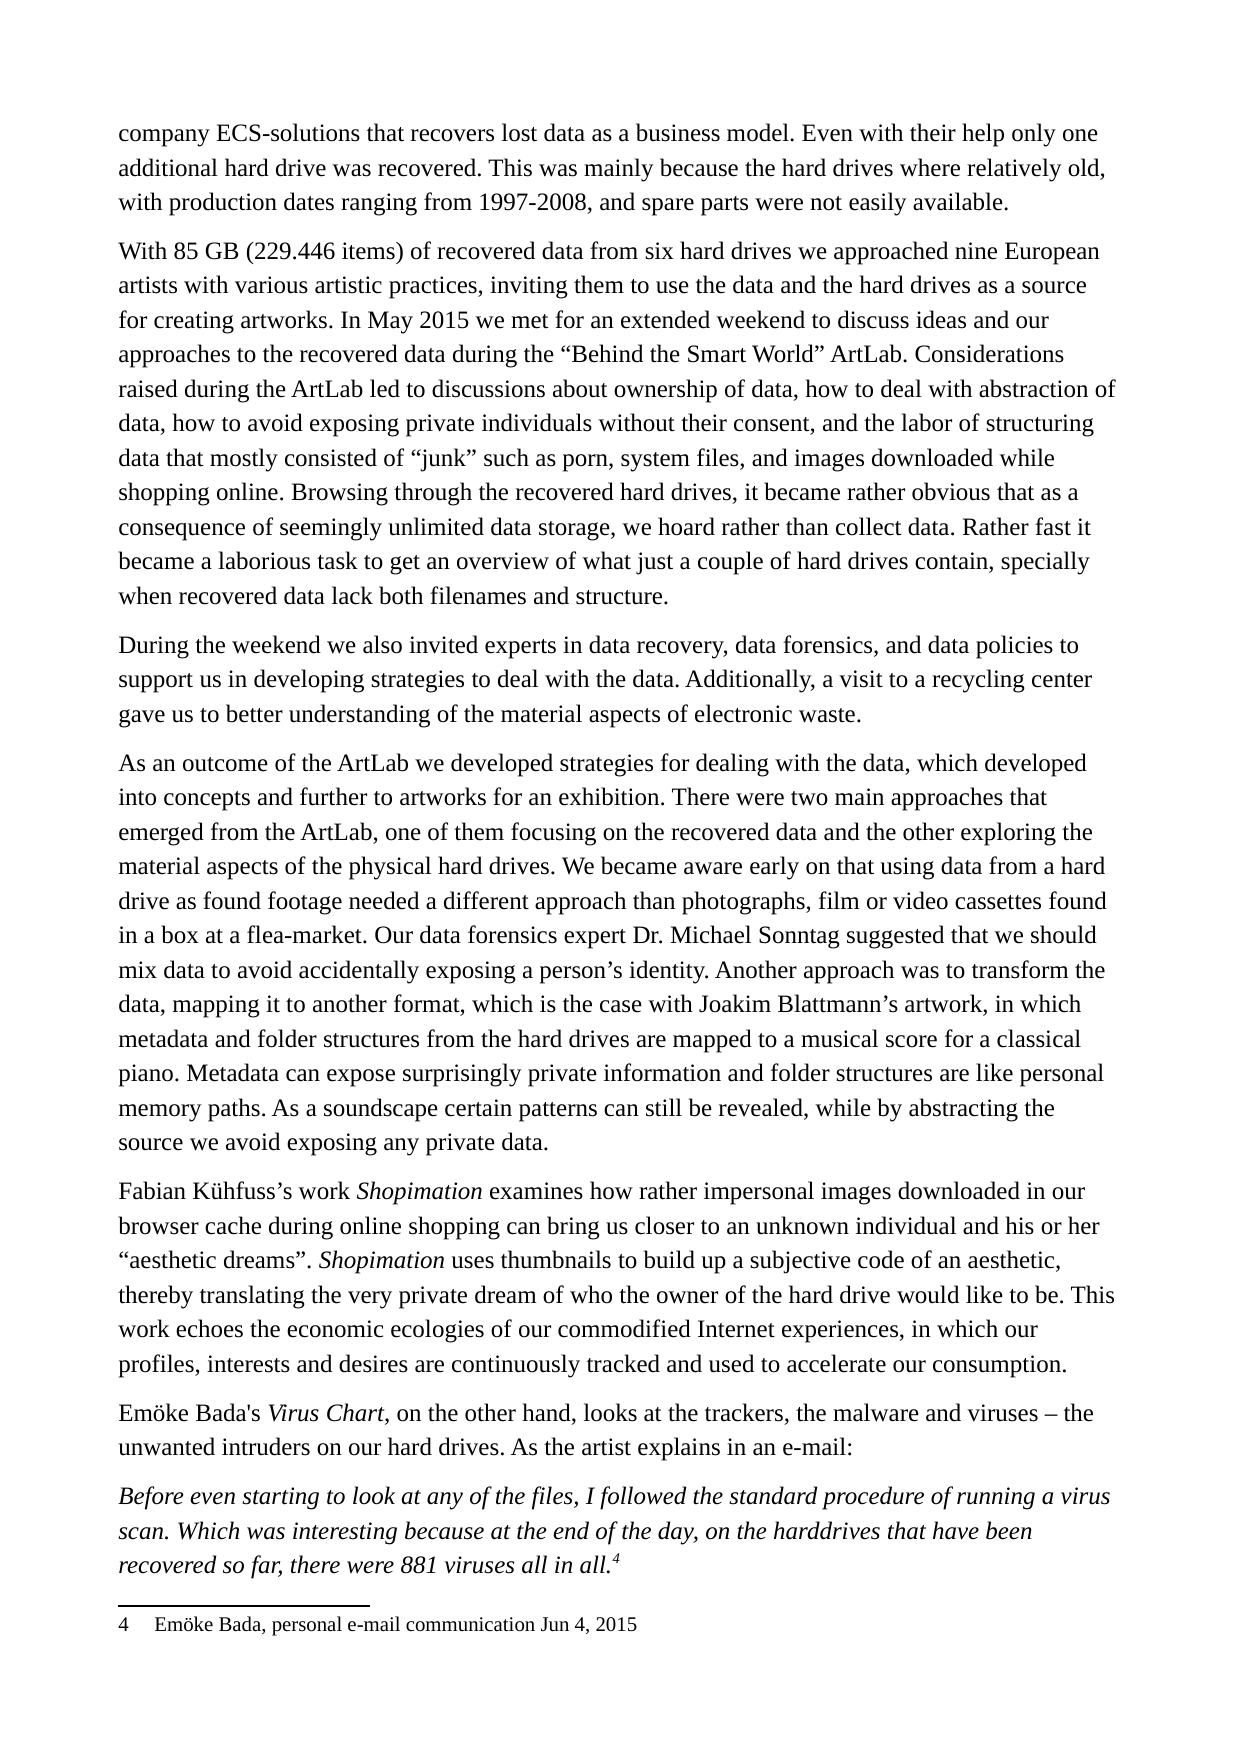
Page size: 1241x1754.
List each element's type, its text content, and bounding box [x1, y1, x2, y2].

text Emöke Bada, personal e-mail communication Jun 4, 2015 [118, 1612, 1122, 1636]
text Before even starting to look at any of the files, I followed the standard procedure of running a virus scan. Which was interesting because at the end of the day, on the harddrives that have been recovered so far, there were 881 viruses all in all. [118, 1481, 1122, 1579]
text As an outcome of the ArtLab we developed strategies for dealing with the data, which developed into concepts and further to artworks for an exhibition. There were two main approaches that emerged from the ArtLab, one of them focusing on the recovered data and the other exploring the material aspects of the physical hard drives. We became aware early on that using data from a hard drive as found footage needed a different approach than photographs, film or video cassettes found in a box at a flea-market. Our data forensics expert Dr. Michael Sonntag suggested that we should mix data to avoid accidentally exposing a person’s identity. Another approach was to transform the data, mapping it to another format, which is the case with Joakim Blattmann’s artwork, in which metadata and folder structures from the hard drives are mapped to a musical score for a classical piano. Metadata can expose surprisingly private information and folder structures are like personal memory paths. As a soundscape certain patterns can still be revealed, while by abstracting the source we avoid exposing any private data. [118, 748, 1122, 1156]
text With 85 GB (229.446 items) of recovered data from six hard drives we approached nine European artists with various artistic practices, inviting them to use the data and the hard drives as a source for creating artworks. In May 2015 we met for an extended weekend to discuss ideas and our approaches to the recovered data during the “Behind the Smart World” ArtLab. Considerations raised during the ArtLab led to discussions about ownership of data, how to deal with abstraction of data, how to avoid exposing private individuals without their consent, and the labor of structuring data that mostly consisted of “junk” such as porn, system files, and images downloaded while shopping online. Browsing through the recovered hard drives, it became rather obvious that as a consequence of seemingly unlimited data storage, we hoard rather than collect data. Rather fast it became a laborious task to get an overview of what just a couple of hard drives contain, specially when recovered data lack both filenames and structure. [118, 236, 1122, 610]
text Fabian Kühfuss’s work Shopimation examines how rather impersonal images downloaded in our browser cache during online shopping can bring us closer to an unknown individual and his or her “aesthetic dreams”. Shopimation uses thumbnails to build up a subjective code of an aesthetic, thereby translating the very private dream of who the owner of the hard drive would like to be. This work echoes the economic ecologies of our commodified Internet experiences, in which our profiles, interests and desires are continuously tracked and used to accelerate our consumption. [118, 1176, 1122, 1377]
text company ECS-solutions that recovers lost data as a business model. Even with their help only one additional hard drive was recovered. This was mainly because the hard drives where relatively old, with production dates ranging from 1997-2008, and spare parts were not easily available. [118, 118, 1122, 216]
text During the weekend we also invited experts in data recovery, data forensics, and data policies to support us in developing strategies to deal with the data. Additionally, a visit to a recycling center gave us to better understanding of the material aspects of electronic waste. [118, 630, 1122, 728]
text Emöke Bada's Virus Chart, on the other hand, looks at the trackers, the malware and viruses – the unwanted intruders on our hard drives. As the artist explains in an e-mail: [118, 1398, 1122, 1461]
